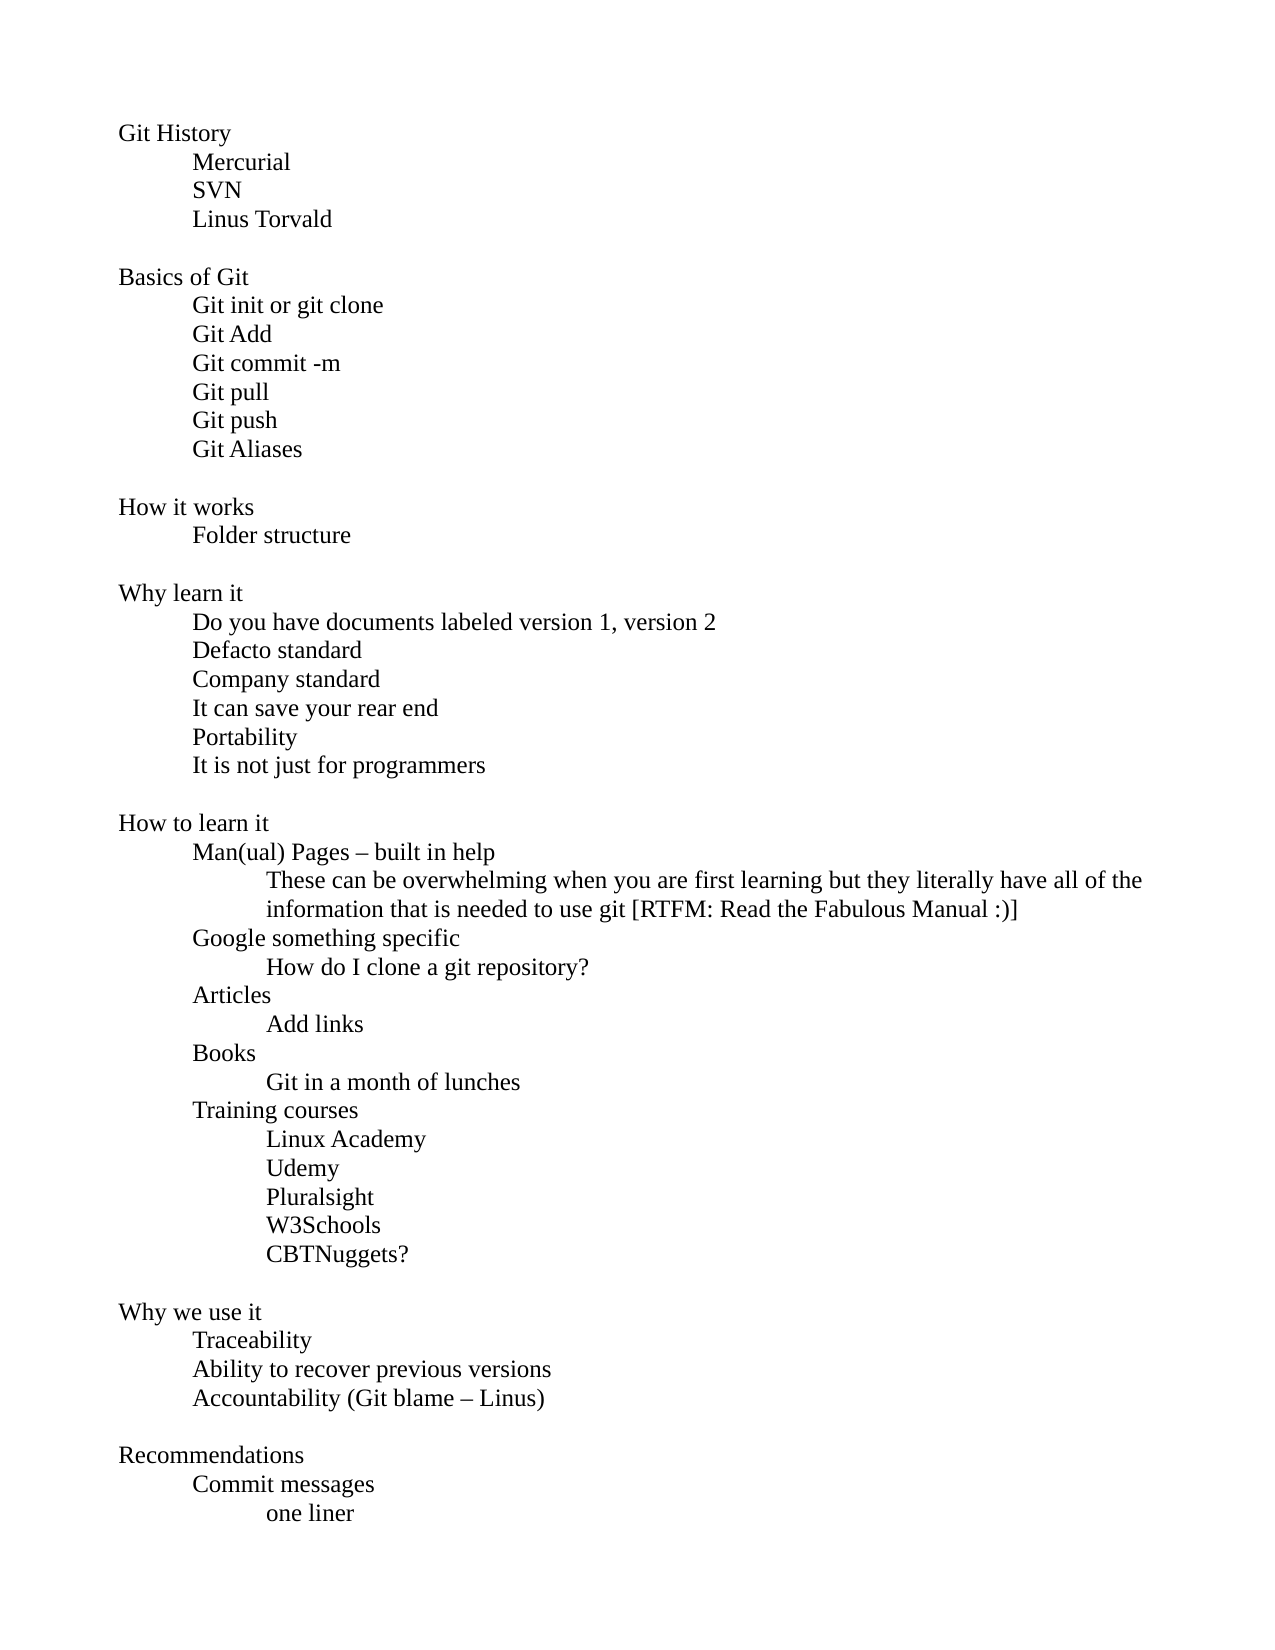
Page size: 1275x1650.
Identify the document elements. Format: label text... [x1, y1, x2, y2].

text Do you have documents labeled version 1, version 2 [118, 607, 1157, 636]
text Google something specific [118, 923, 1157, 952]
text Linus Torvald [118, 204, 1157, 233]
text Git Add [118, 319, 1157, 348]
text Man(ual) Pages – built in help [118, 837, 1157, 866]
text Git commit -m [118, 348, 1157, 377]
text How to learn it [118, 808, 1157, 837]
text Training courses [118, 1096, 1157, 1124]
text Accountability (Git blame – Linus) [118, 1383, 1157, 1412]
text Portability [118, 722, 1157, 751]
text SVN [118, 176, 1157, 204]
text Why we use it [118, 1297, 1157, 1326]
text Defacto standard [118, 636, 1157, 664]
text Company standard [118, 664, 1157, 693]
text Git History [118, 118, 1157, 147]
text Git in a month of lunches [118, 1067, 1157, 1096]
text Traceability [118, 1326, 1157, 1354]
text Git push [118, 406, 1157, 434]
text Git init or git clone [118, 291, 1157, 319]
text CBTNuggets? [118, 1239, 1157, 1268]
text Mercurial [118, 147, 1157, 176]
text W3Schools [118, 1211, 1157, 1239]
text Pluralsight [118, 1182, 1157, 1211]
text Git pull [118, 377, 1157, 406]
text How it works [118, 492, 1157, 521]
text Why learn it [118, 578, 1157, 607]
text How do I clone a git repository? [118, 952, 1157, 981]
text Articles [118, 981, 1157, 1009]
text Add links [118, 1009, 1157, 1038]
text Folder structure [118, 521, 1157, 549]
text Books [118, 1038, 1157, 1067]
text one liner [118, 1498, 1157, 1527]
text Recommendations [118, 1441, 1157, 1469]
text Ability to recover previous versions [118, 1354, 1157, 1383]
text Udemy [118, 1153, 1157, 1182]
text It is not just for programmers [118, 751, 1157, 779]
text Basics of Git [118, 262, 1157, 291]
text Commit messages [118, 1469, 1157, 1498]
text Linux Academy [118, 1124, 1157, 1153]
text Git Aliases [118, 434, 1157, 463]
text It can save your rear end [118, 693, 1157, 722]
text These can be overwhelming when you are first learning but they literally have all of the information that is needed to use git [RTFM: Read the Fabulous Manual :)] [118, 866, 1157, 923]
